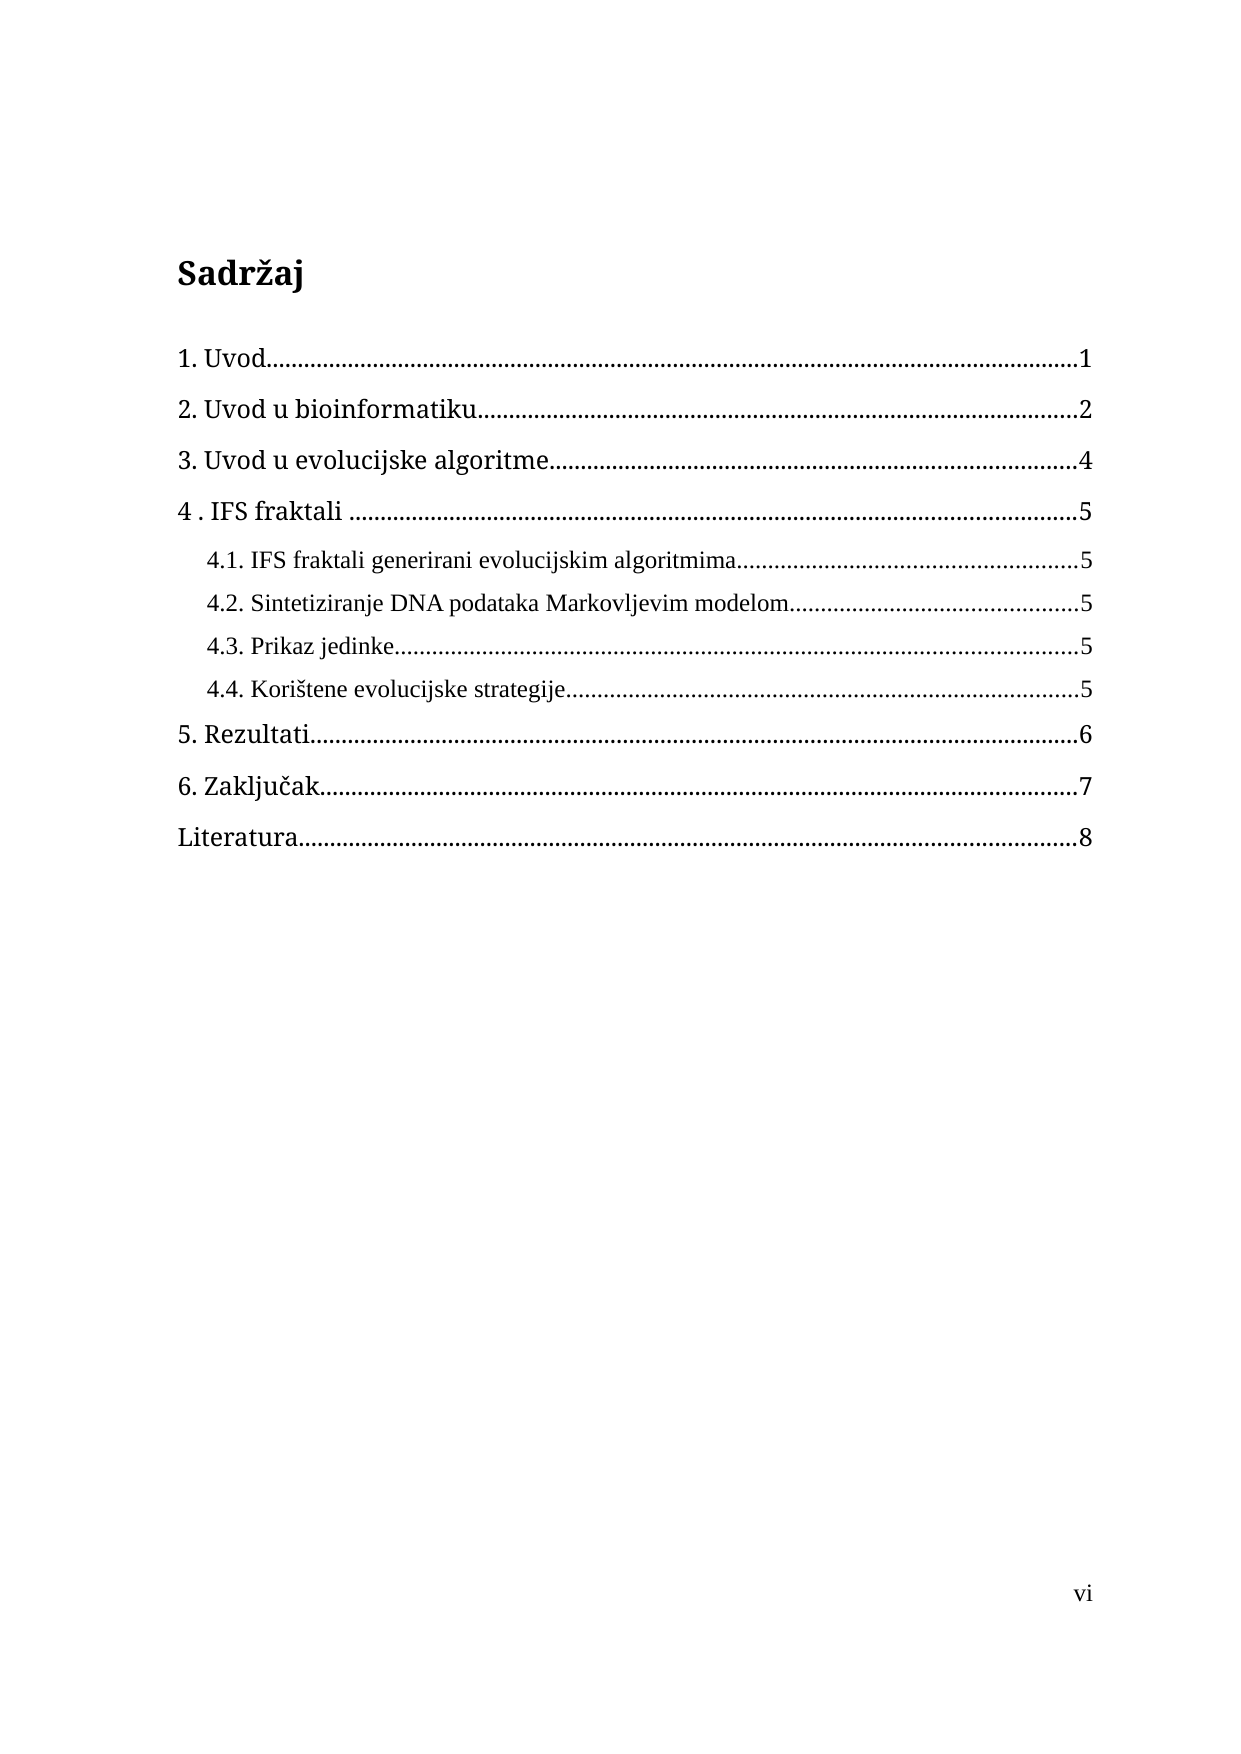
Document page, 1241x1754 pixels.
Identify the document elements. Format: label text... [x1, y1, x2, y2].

subtitle Sadržaj [177, 250, 1093, 295]
text 4.3. Prikaz jedinke 5 [207, 631, 1093, 660]
text 4.2. Sintetiziranje DNA podataka Markovljevim modelom 5 [207, 588, 1093, 617]
text Literatura 8 [177, 819, 1093, 853]
text 2. Uvod u bioinformatiku 2 [177, 392, 1093, 426]
text 4.4. Korištene evolucijske strategije 5 [207, 674, 1093, 703]
text 4.1. IFS fraktali generirani evolucijskim algoritmima 5 [207, 545, 1093, 573]
text 5. Rezultati 6 [177, 717, 1093, 751]
text 1. Uvod 1 [177, 341, 1093, 374]
text 4 . IFS fraktali 5 [177, 494, 1093, 528]
text 6. Zaključak 7 [177, 768, 1093, 802]
text 3. Uvod u evolucijske algoritme 4 [177, 443, 1093, 477]
